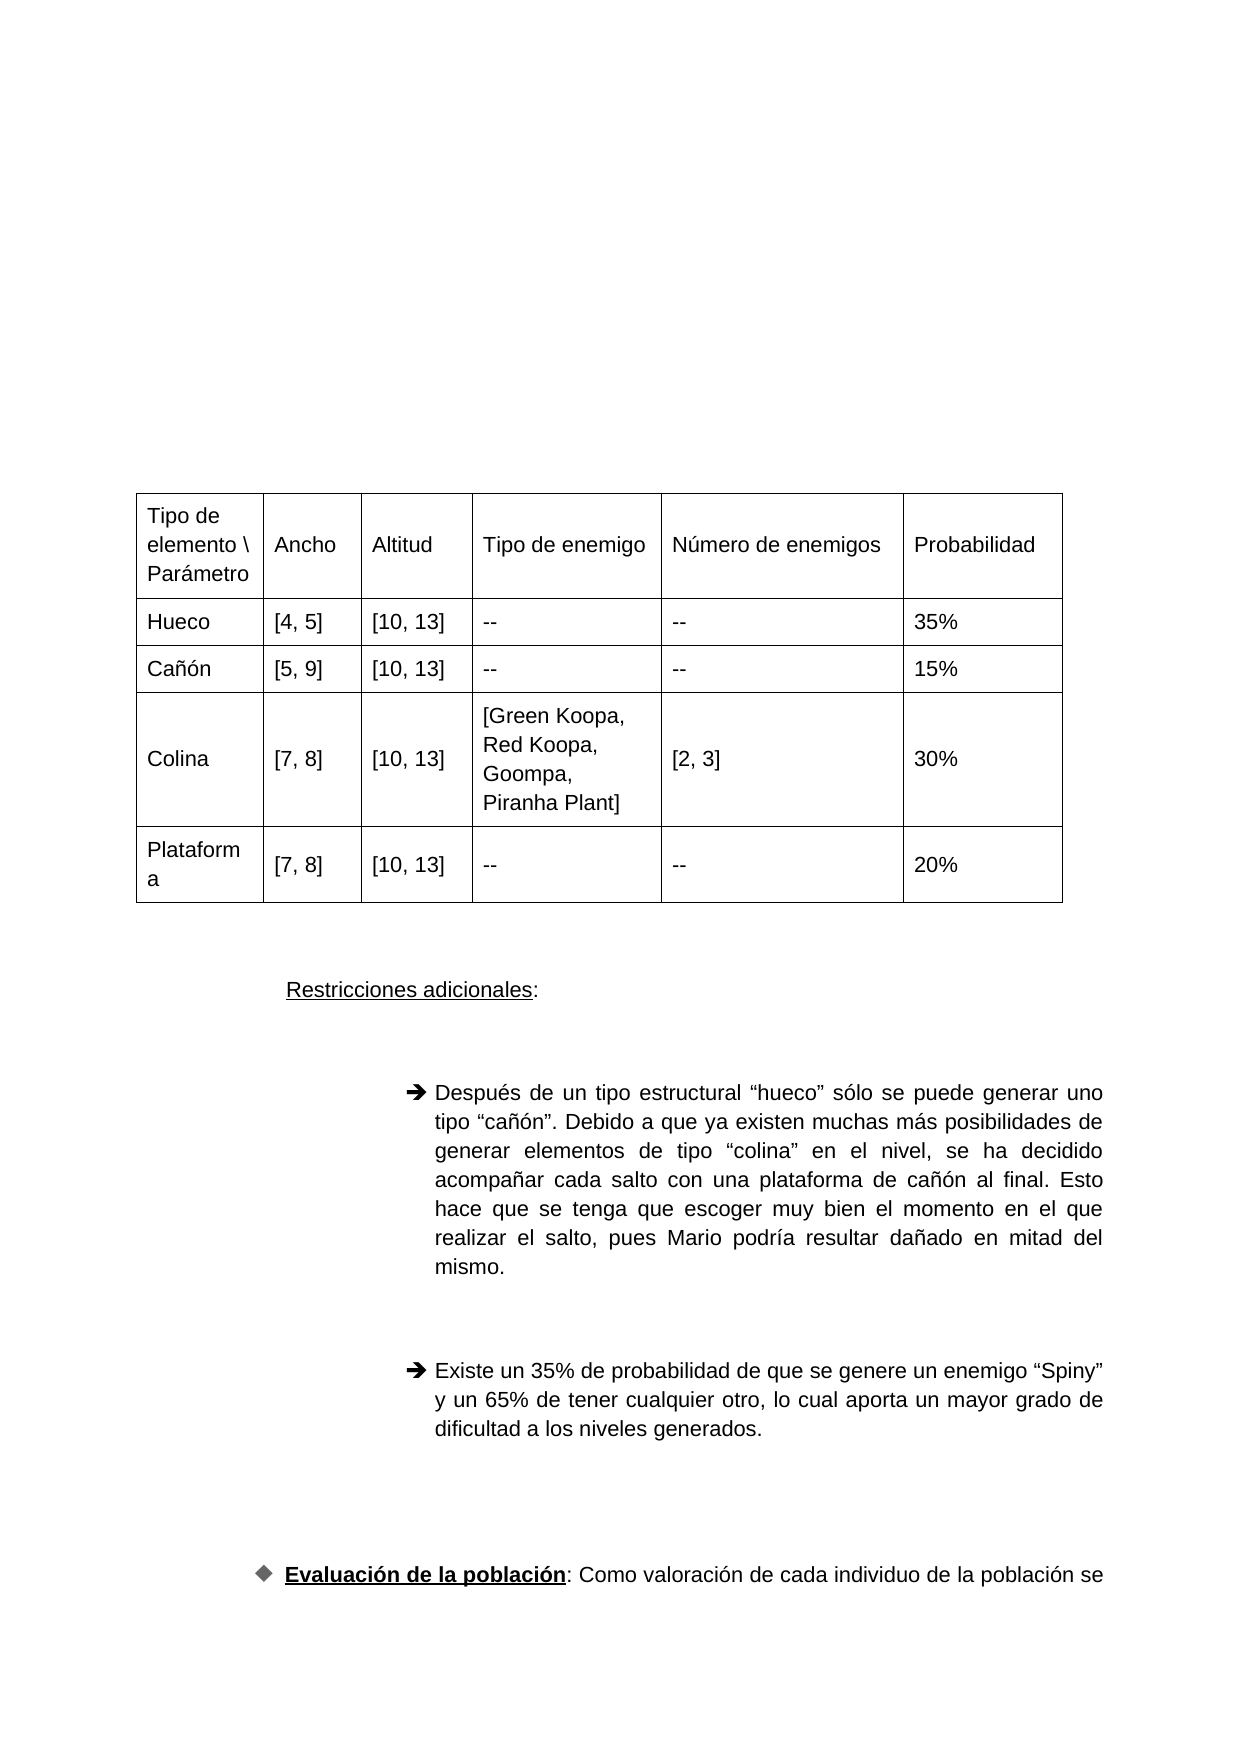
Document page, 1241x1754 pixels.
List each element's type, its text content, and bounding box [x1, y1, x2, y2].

table_cell 20% [904, 827, 1062, 902]
list Después de un tipo estructural “hueco” sólo se puede generar uno tipo “cañón”. Debido a que ya existen muchas más posibilidades de generar elementos de tipo “colina” en el nivel, se ha decidido acompañar cada salto con una plataforma de cañón al final. Esto hace que se tenga que escoger muy bien el momento en el que realizar el salto, pues Mario podría resultar dañado en mitad del mismo. [405, 1080, 1104, 1279]
table_cell [10, 13] [362, 827, 472, 902]
table_header Altitud [362, 494, 472, 597]
table_cell -- [473, 599, 661, 645]
table_cell [4, 5] [264, 599, 361, 645]
table_cell -- [662, 599, 903, 645]
table_cell Colina [137, 693, 263, 826]
table_header Número de enemigos [662, 494, 903, 597]
table_cell Plataforma [137, 827, 263, 902]
table_header Tipo de enemigo [473, 494, 661, 597]
table_header Probabilidad [904, 494, 1062, 597]
table_cell -- [662, 827, 903, 902]
table_header Ancho [264, 494, 361, 597]
table_cell [7, 8] [264, 827, 361, 902]
table_cell -- [473, 827, 661, 902]
text Restricciones adicionales: [136, 977, 1104, 1002]
table_cell [7, 8] [264, 693, 361, 826]
table_cell [Green Koopa, Red Koopa, Goompa, Piranha Plant] [473, 693, 661, 826]
table_cell Hueco [137, 599, 263, 645]
table_cell 30% [904, 693, 1062, 826]
table_header Tipo de elemento \ Parámetro [137, 494, 263, 597]
table_cell 35% [904, 599, 1062, 645]
table_cell Cañón [137, 646, 263, 692]
table_cell [10, 13] [362, 693, 472, 826]
table_cell [10, 13] [362, 599, 472, 645]
table_cell -- [662, 646, 903, 692]
table_cell [10, 13] [362, 646, 472, 692]
table_cell -- [473, 646, 661, 692]
list Evaluación de la población: Como valoración de cada individuo de la población se [255, 1560, 1104, 1589]
table_cell 15% [904, 646, 1062, 692]
table_cell [5, 9] [264, 646, 361, 692]
table_cell [2, 3] [662, 693, 903, 826]
list Existe un 35% de probabilidad de que se genere un enemigo “Spiny” y un 65% de tener cualquier otro, lo cual aporta un mayor grado de dificultad a los niveles generados. [405, 1358, 1104, 1441]
